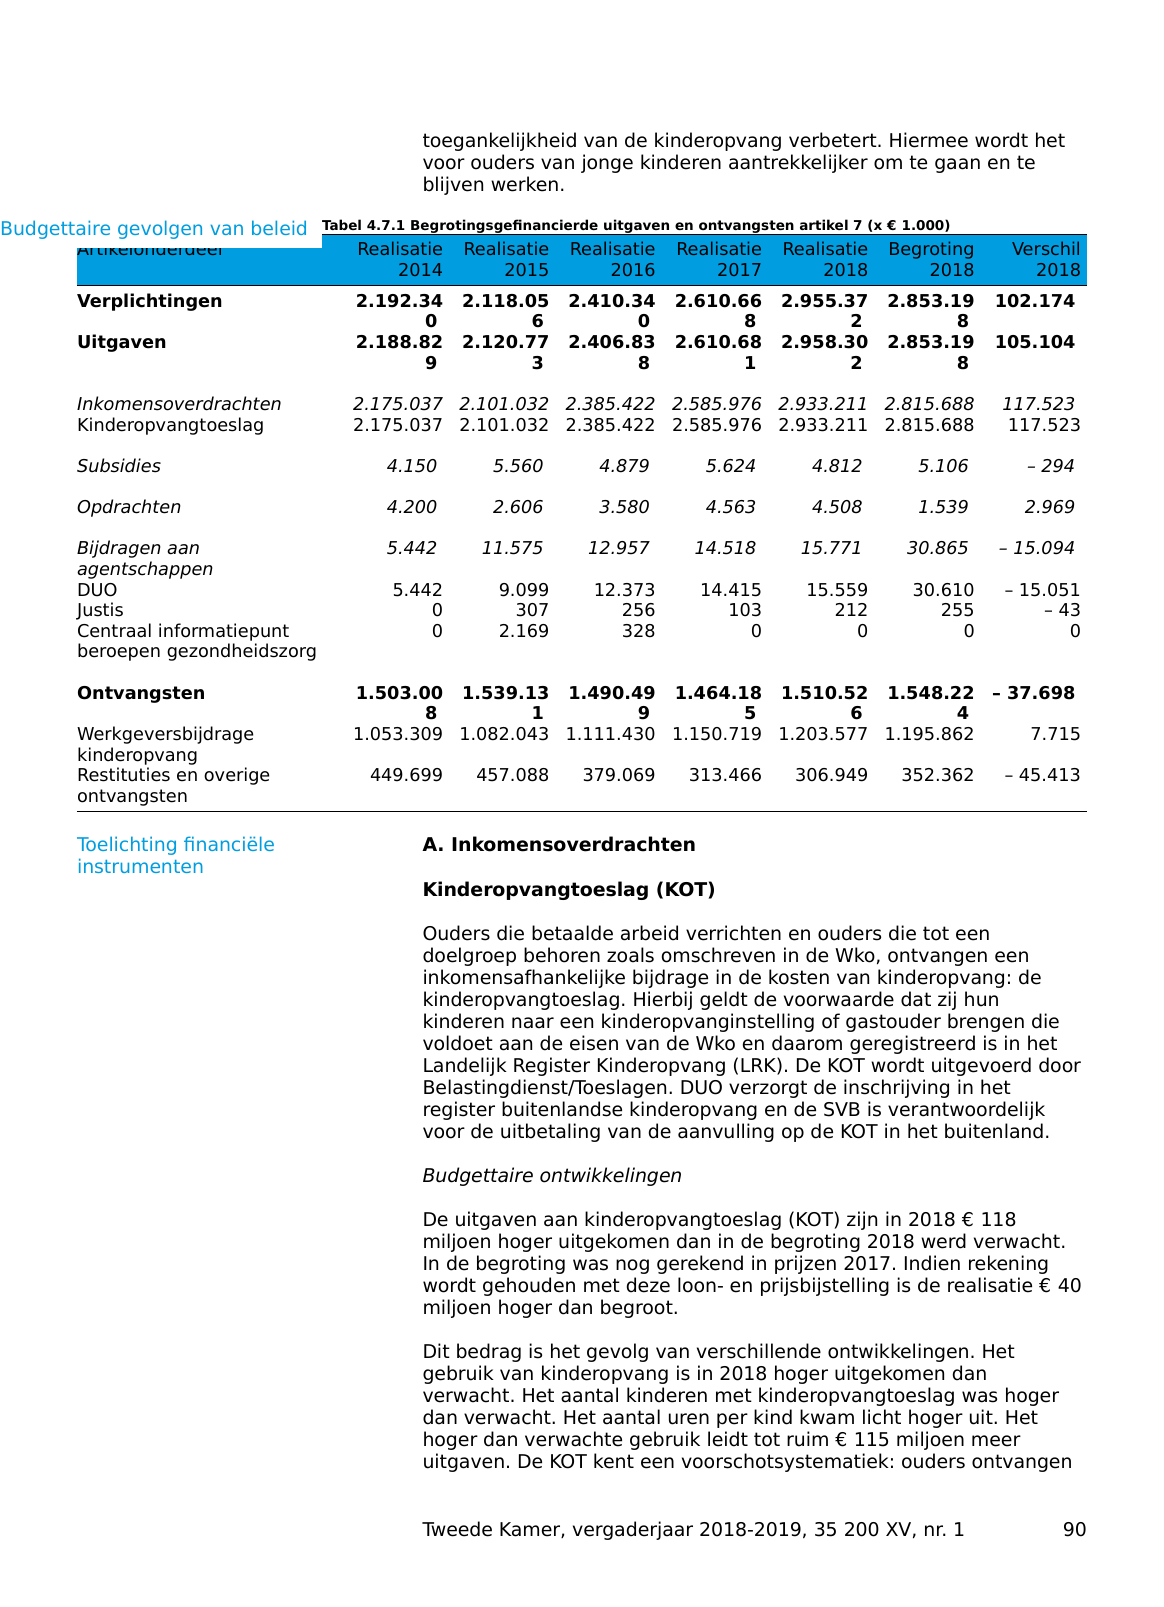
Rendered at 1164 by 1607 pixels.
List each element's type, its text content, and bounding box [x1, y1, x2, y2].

table_cell Realisatie 2016 [555, 235, 661, 285]
table_cell 307 [449, 600, 555, 621]
table_cell [343, 373, 449, 394]
table_cell 2.175.037 [343, 415, 449, 435]
table_cell 4.508 [768, 497, 874, 518]
table_cell [980, 373, 1087, 394]
table_cell 1.053.309 [343, 724, 449, 765]
table_cell [768, 373, 874, 394]
table_cell [980, 476, 1087, 497]
subtitle Budgettaire ontwikkelingen [422, 1165, 1087, 1187]
table_cell 1.510.526 [768, 683, 874, 724]
table_cell 4.812 [768, 456, 874, 476]
table_cell DUO [77, 580, 342, 600]
table_cell [343, 435, 449, 456]
table_cell [343, 662, 449, 683]
table_cell [77, 518, 342, 538]
table_cell Realisatie 2015 [449, 235, 555, 285]
text toegankelijkheid van de kinderopvang verbetert. Hiermee wordt het voor ouders van jonge kinderen aantrekkelijker om te gaan en te blijven werken. [422, 130, 1087, 196]
table_cell 328 [555, 621, 661, 662]
table_cell 1.195.862 [874, 724, 980, 765]
table_cell 1.539.131 [449, 683, 555, 724]
table_cell 15.559 [768, 580, 874, 600]
table_cell 105.104 [980, 332, 1087, 373]
table_cell [661, 476, 768, 497]
table_cell [343, 476, 449, 497]
table_cell Realisatie 2018 [768, 235, 874, 285]
table_cell 3.580 [555, 497, 661, 518]
table_header Tabel 4.7.1 Begrotingsgefinancierde uitgaven en ontvangsten artikel 7 (x € 1.000) [0, 218, 1087, 248]
table_cell [874, 435, 980, 456]
table_cell Realisatie 2014 [343, 235, 449, 285]
table_cell 352.362 [874, 765, 980, 811]
table_cell [874, 662, 980, 683]
table_cell [77, 476, 342, 497]
table_cell 14.518 [661, 538, 768, 579]
table_cell 2.610.668 [661, 286, 768, 332]
table_cell [768, 435, 874, 456]
table_cell 4.200 [343, 497, 449, 518]
table_cell 4.150 [343, 456, 449, 476]
table_cell 2.815.688 [874, 415, 980, 435]
table_cell Subsidies [77, 456, 342, 476]
table_cell 2.969 [980, 497, 1087, 518]
table_cell [77, 435, 342, 456]
table_cell 1.150.719 [661, 724, 768, 765]
table_cell 379.069 [555, 765, 661, 811]
table_cell 2.188.829 [343, 332, 449, 373]
table_cell 2.410.340 [555, 286, 661, 332]
table_cell Artikelonderdeel [77, 235, 342, 285]
table_cell [768, 476, 874, 497]
table_cell 2.815.688 [874, 394, 980, 414]
table_cell Ontvangsten [77, 683, 342, 724]
table_cell 212 [768, 600, 874, 621]
table_cell [555, 435, 661, 456]
table_cell [343, 518, 449, 538]
table_cell 0 [661, 621, 768, 662]
table_cell [449, 435, 555, 456]
text Dit bedrag is het gevolg van verschillende ontwikkelingen. Het gebruik van kinderopvang is in 2018 hoger uitgekomen dan verwacht. Het aantal kinderen met kinderopvangtoeslag was hoger dan verwacht. Het aantal uren per kind kwam licht hoger uit. Het hoger dan verwachte gebruik leidt tot ruim € 115 miljoen meer uitgaven. De KOT kent een voorschotsystematiek: ouders ontvangen [422, 1341, 1087, 1473]
table_cell 4.879 [555, 456, 661, 476]
table_cell [768, 662, 874, 683]
table_cell [449, 518, 555, 538]
table_cell 103 [661, 600, 768, 621]
table_cell 5.624 [661, 456, 768, 476]
table_cell 5.442 [343, 538, 449, 579]
table_cell 2.406.838 [555, 332, 661, 373]
table_cell 1.082.043 [449, 724, 555, 765]
table_cell Uitgaven [77, 332, 342, 373]
table_cell – 15.094 [980, 538, 1087, 579]
table_cell Begroting 2018 [874, 235, 980, 285]
table_cell [874, 476, 980, 497]
table_cell Werkgeversbijdrage kinderopvang [77, 724, 342, 765]
table_cell 117.523 [980, 415, 1087, 435]
table_cell Verschil 2018 [980, 235, 1087, 285]
table_cell 5.560 [449, 456, 555, 476]
table_cell [980, 662, 1087, 683]
table_cell – 294 [980, 456, 1087, 476]
table_cell 313.466 [661, 765, 768, 811]
table_cell 30.865 [874, 538, 980, 579]
table_cell 1.111.430 [555, 724, 661, 765]
table_cell Kinderopvangtoeslag [77, 415, 342, 435]
table_cell – 45.413 [980, 765, 1087, 811]
table_cell 1.203.577 [768, 724, 874, 765]
table_cell 2.385.422 [555, 415, 661, 435]
table_cell 14.415 [661, 580, 768, 600]
table_cell 2.175.037 [343, 394, 449, 414]
table_cell [661, 662, 768, 683]
table_cell 0 [874, 621, 980, 662]
table_cell 102.174 [980, 286, 1087, 332]
table_cell 306.949 [768, 765, 874, 811]
table_cell 2.101.032 [449, 394, 555, 414]
table_cell [980, 518, 1087, 538]
table_cell 117.523 [980, 394, 1087, 414]
table_cell [874, 373, 980, 394]
table_cell Realisatie 2017 [661, 235, 768, 285]
table_cell 12.373 [555, 580, 661, 600]
table_cell 2.101.032 [449, 415, 555, 435]
table_cell 2.120.773 [449, 332, 555, 373]
table_cell 2.606 [449, 497, 555, 518]
text De uitgaven aan kinderopvangtoeslag (KOT) zijn in 2018 € 118 miljoen hoger uitgekomen dan in de begroting 2018 werd verwacht. In de begroting was nog gerekend in prijzen 2017. Indien rekening wordt gehouden met deze loon- en prijsbijstelling is de realisatie € 40 miljoen hoger dan begroot. [422, 1209, 1087, 1319]
table_cell 1.490.499 [555, 683, 661, 724]
table_cell [661, 435, 768, 456]
table_cell 2.853.198 [874, 286, 980, 332]
table_cell [555, 662, 661, 683]
table_cell [980, 435, 1087, 456]
table_cell [449, 373, 555, 394]
subtitle A. Inkomensoverdrachten [422, 834, 1087, 856]
subtitle Kinderopvangtoeslag (KOT) [422, 878, 1087, 901]
table_cell 2.610.681 [661, 332, 768, 373]
table_cell 1.548.224 [874, 683, 980, 724]
table_cell [661, 373, 768, 394]
table_cell 2.385.422 [555, 394, 661, 414]
table_cell Justis [77, 600, 342, 621]
table_cell – 37.698 [980, 683, 1087, 724]
table_cell 2.853.198 [874, 332, 980, 373]
table_cell 1.464.185 [661, 683, 768, 724]
table_cell 12.957 [555, 538, 661, 579]
table_cell Restituties en overige ontvangsten [77, 765, 342, 811]
table_cell 0 [343, 600, 449, 621]
table_cell 2.192.340 [343, 286, 449, 332]
table_cell – 15.051 [980, 580, 1087, 600]
table_cell 2.169 [449, 621, 555, 662]
table_cell 11.575 [449, 538, 555, 579]
table_cell 1.539 [874, 497, 980, 518]
table_cell 2.933.211 [768, 415, 874, 435]
table_cell [449, 476, 555, 497]
table_cell 4.563 [661, 497, 768, 518]
table_cell 1.503.008 [343, 683, 449, 724]
table_cell 5.106 [874, 456, 980, 476]
table_cell 255 [874, 600, 980, 621]
table_cell Verplichtingen [77, 286, 342, 332]
text Toelichting financiële instrumenten [77, 834, 399, 878]
table_cell [768, 518, 874, 538]
table_cell 2.585.976 [661, 394, 768, 414]
table_cell 2.585.976 [661, 415, 768, 435]
table_cell 0 [980, 621, 1087, 662]
text Ouders die betaalde arbeid verrichten en ouders die tot een doelgroep behoren zoals omschreven in de Wko, ontvangen een inkomensafhankelijke bijdrage in de kosten van kinderopvang: de kinderopvangtoeslag. Hierbij geldt de voorwaarde dat zij hun kinderen naar een kinderopvanginstelling of gastouder brengen die voldoet aan de eisen van de Wko en daarom geregistreerd is in het Landelijk Register Kinderopvang (LRK). De KOT wordt uitgevoerd door Belastingdienst/Toeslagen. DUO verzorgt de inschrijving in het register buitenlandse kinderopvang en de SVB is verantwoordelijk voor de uitbetaling van de aanvulling op de KOT in het buitenland. [422, 923, 1087, 1142]
table_cell 2.955.372 [768, 286, 874, 332]
table_cell 256 [555, 600, 661, 621]
table_cell 7.715 [980, 724, 1087, 765]
table_cell 2.118.056 [449, 286, 555, 332]
table_cell [874, 518, 980, 538]
table_cell 449.699 [343, 765, 449, 811]
table_cell [77, 373, 342, 394]
table_cell 5.442 [343, 580, 449, 600]
table_cell 0 [768, 621, 874, 662]
table_cell 30.610 [874, 580, 980, 600]
table_cell 457.088 [449, 765, 555, 811]
table_cell 2.958.302 [768, 332, 874, 373]
table_cell [661, 518, 768, 538]
table_cell Centraal informatiepunt beroepen gezondheidszorg [77, 621, 342, 662]
table_cell – 43 [980, 600, 1087, 621]
table_cell Inkomensoverdrachten [77, 394, 342, 414]
table_cell Bijdragen aan agentschappen [77, 538, 342, 579]
table_cell 9.099 [449, 580, 555, 600]
table_cell [555, 373, 661, 394]
table_cell 15.771 [768, 538, 874, 579]
table_cell [555, 518, 661, 538]
table_cell [555, 476, 661, 497]
table_cell 2.933.211 [768, 394, 874, 414]
table_cell Opdrachten [77, 497, 342, 518]
table_cell 0 [343, 621, 449, 662]
table_cell [77, 662, 342, 683]
table_cell [449, 662, 555, 683]
